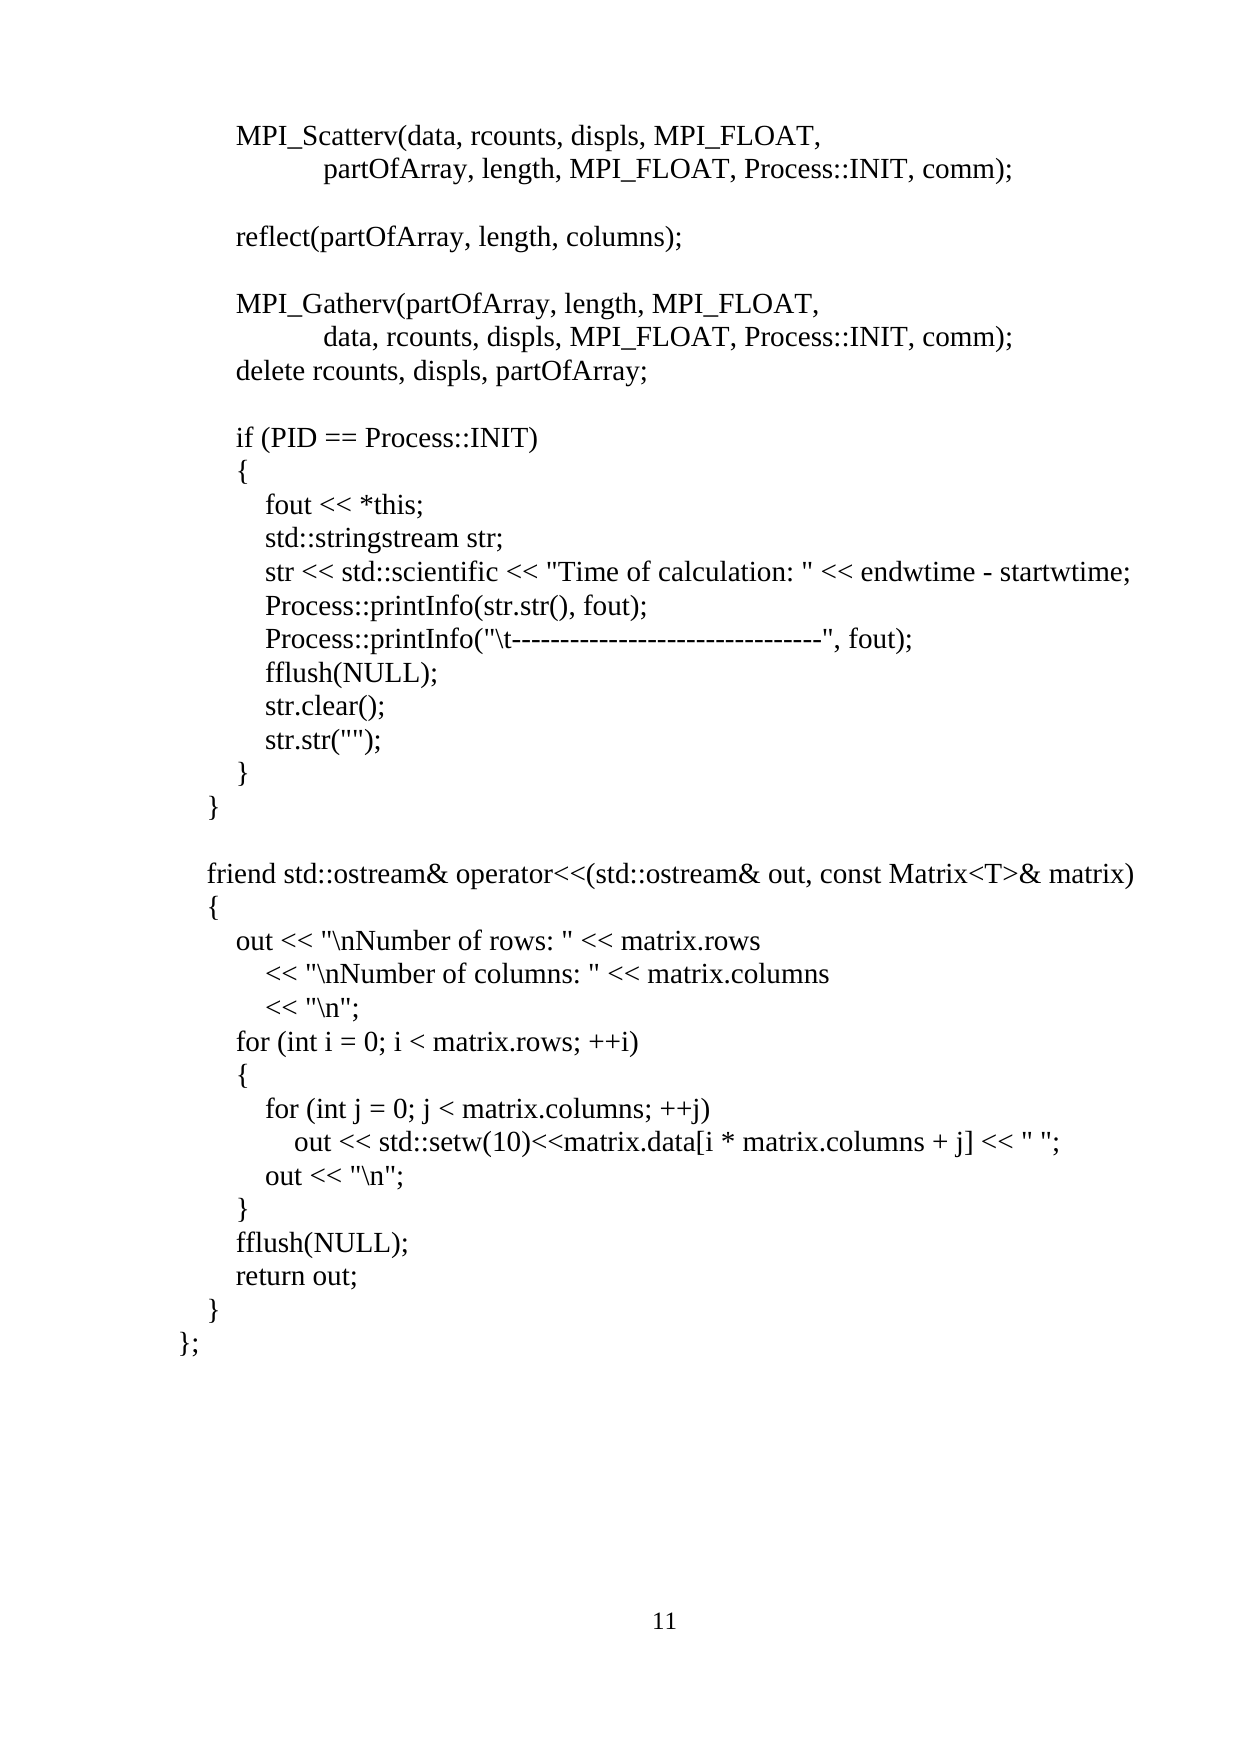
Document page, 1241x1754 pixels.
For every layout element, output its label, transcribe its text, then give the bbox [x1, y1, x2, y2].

text Process::printInfo(str.str(), fout); [177, 588, 1152, 621]
text out << "\n"; [177, 1158, 1152, 1191]
text }; [177, 1326, 1152, 1359]
text std::stringstream str; [177, 521, 1152, 554]
text { [177, 1057, 1152, 1091]
text str << std::scientific << "Time of calculation: " << endwtime - startwtime; [177, 554, 1152, 588]
text { [177, 453, 1152, 487]
text reflect(partOfArray, length, columns); [177, 219, 1152, 252]
text } [177, 1292, 1152, 1326]
text fout << *this; [177, 487, 1152, 521]
text MPI_Gatherv(partOfArray, length, MPI_FLOAT, [177, 286, 1152, 319]
text } [177, 789, 1152, 822]
text MPI_Scatterv(data, rcounts, displs, MPI_FLOAT, [177, 118, 1152, 152]
text out << "\nNumber of rows: " << matrix.rows [177, 923, 1152, 957]
text fflush(NULL); [177, 1225, 1152, 1258]
text data, rcounts, displs, MPI_FLOAT, Process::INIT, comm); [177, 319, 1152, 353]
text str.clear(); [177, 688, 1152, 722]
text << "\nNumber of columns: " << matrix.columns [177, 957, 1152, 990]
text str.str(""); [177, 722, 1152, 755]
text { [177, 889, 1152, 923]
text Process::printInfo("\t--------------------------------", fout); [177, 621, 1152, 655]
text for (int i = 0; i < matrix.rows; ++i) [177, 1024, 1152, 1057]
text for (int j = 0; j < matrix.columns; ++j) [177, 1091, 1152, 1124]
text fflush(NULL); [177, 655, 1152, 688]
text delete rcounts, displs, partOfArray; [177, 353, 1152, 386]
text << "\n"; [177, 990, 1152, 1024]
text } [177, 1191, 1152, 1225]
text if (PID == Process::INIT) [177, 420, 1152, 453]
text return out; [177, 1258, 1152, 1292]
text out << std::setw(10)<<matrix.data[i * matrix.columns + j] << " "; [177, 1124, 1152, 1158]
text partOfArray, length, MPI_FLOAT, Process::INIT, comm); [177, 152, 1152, 185]
text } [177, 755, 1152, 789]
text friend std::ostream& operator<<(std::ostream& out, const Matrix<T>& matrix) [177, 856, 1152, 889]
